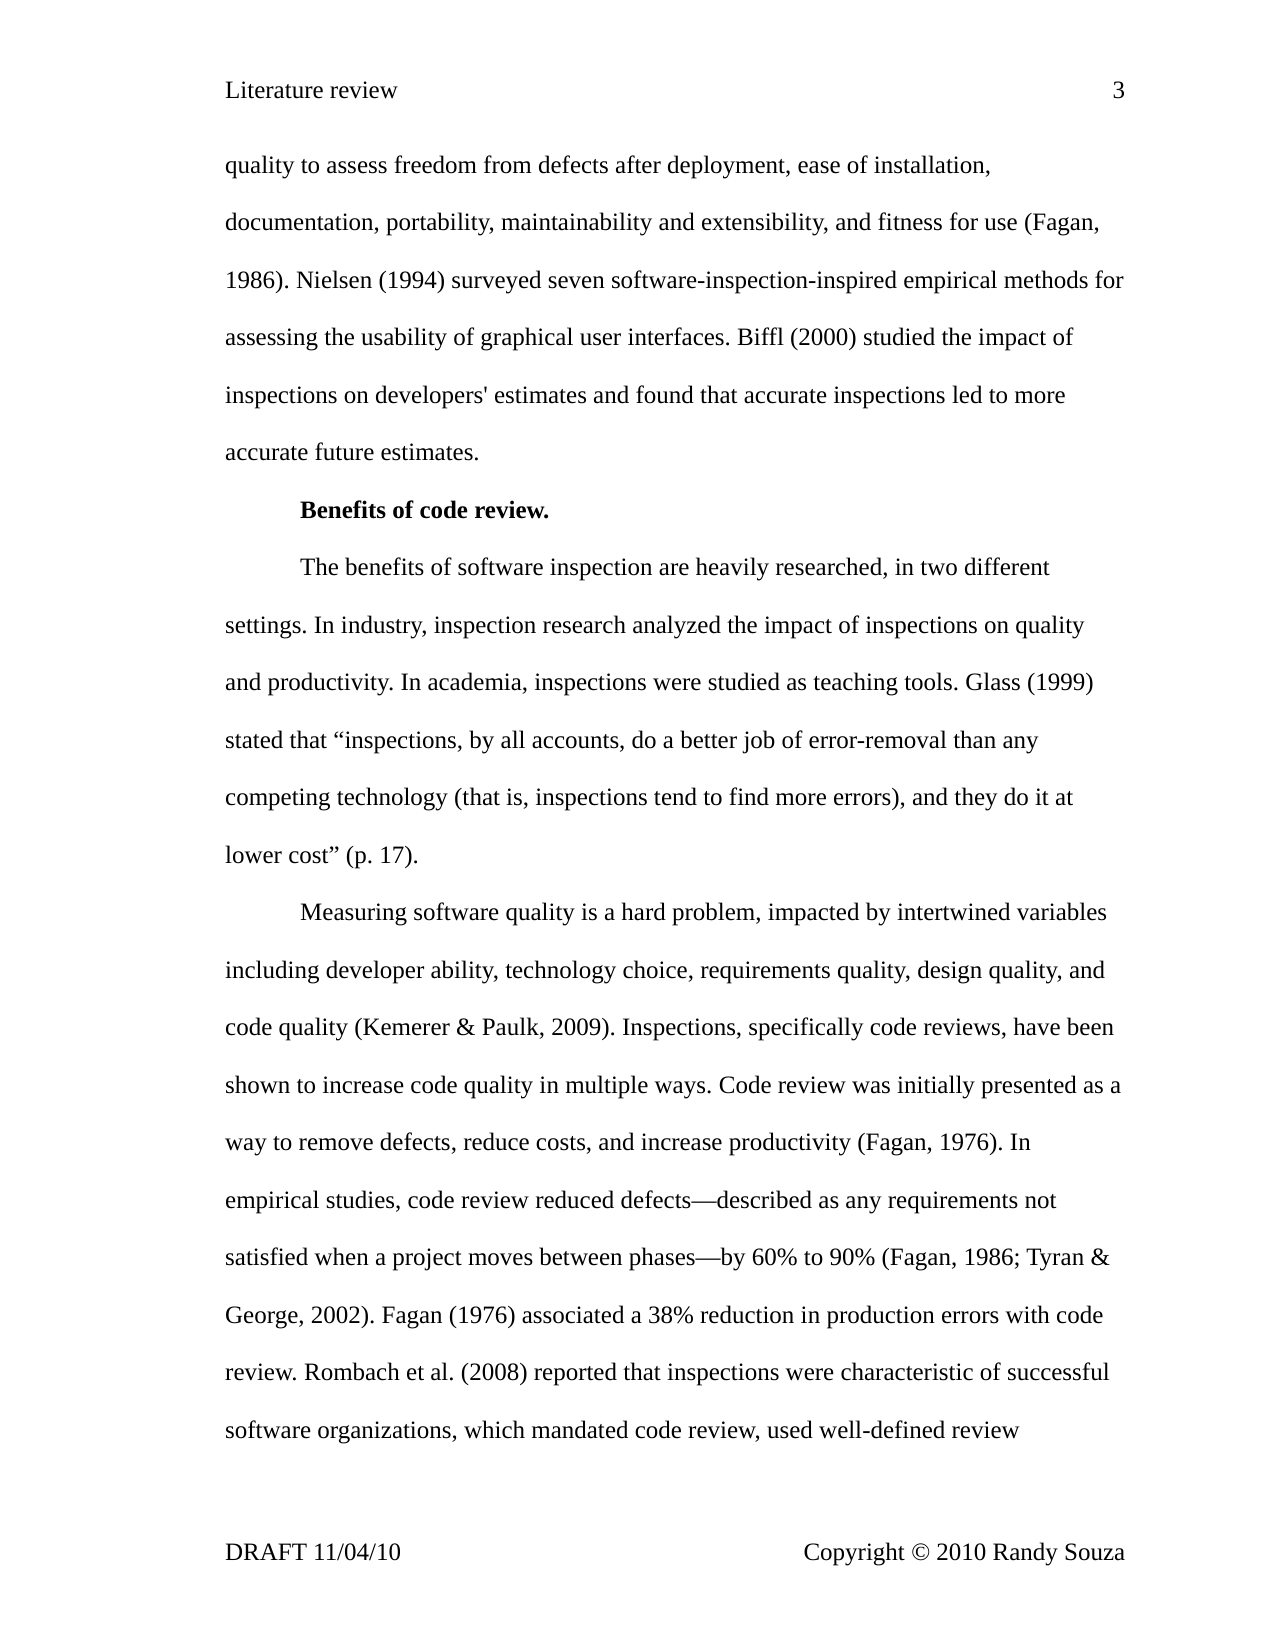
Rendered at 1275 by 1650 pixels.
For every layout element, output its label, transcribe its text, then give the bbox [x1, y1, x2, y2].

text Measuring software quality is a hard problem, impacted by intertwined variables including developer ability, technology choice, requirements quality, design quality, and code quality (Kemerer & Paulk, 2009). Inspections, specifically code reviews, have been shown to increase code quality in multiple ways. Code review was initially presented as a way to remove defects, reduce costs, and increase productivity (Fagan, 1976). In empirical studies, code review reduced defects—described as any requirements not satisfied when a project moves between phases—by 60% to 90% (Fagan, 1986; Tyran & George, 2002). Fagan (1976) associated a 38% reduction in production errors with code review. Rombach et al. (2008) reported that inspections were characteristic of successful software organizations, which mandated code review, used well-defined review [225, 897, 1125, 1444]
subtitle Benefits of code review. [300, 495, 1125, 524]
text The benefits of software inspection are heavily researched, in two different settings. In industry, inspection research analyzed the impact of inspections on quality and productivity. In academia, inspections were studied as teaching tools. Glass (1999) stated that “inspections, by all accounts, do a better job of error-removal than any competing technology (that is, inspections tend to find more errors), and they do it at lower cost” (p. 17). [225, 552, 1125, 869]
text quality to assess freedom from defects after deployment, ease of installation, documentation, portability, maintainability and extensibility, and fitness for use (Fagan, 1986). Nielsen (1994) surveyed seven software-inspection-inspired empirical methods for assessing the usability of graphical user interfaces. Biffl (2000) studied the impact of inspections on developers' estimates and found that accurate inspections led to more accurate future estimates. [225, 150, 1125, 466]
